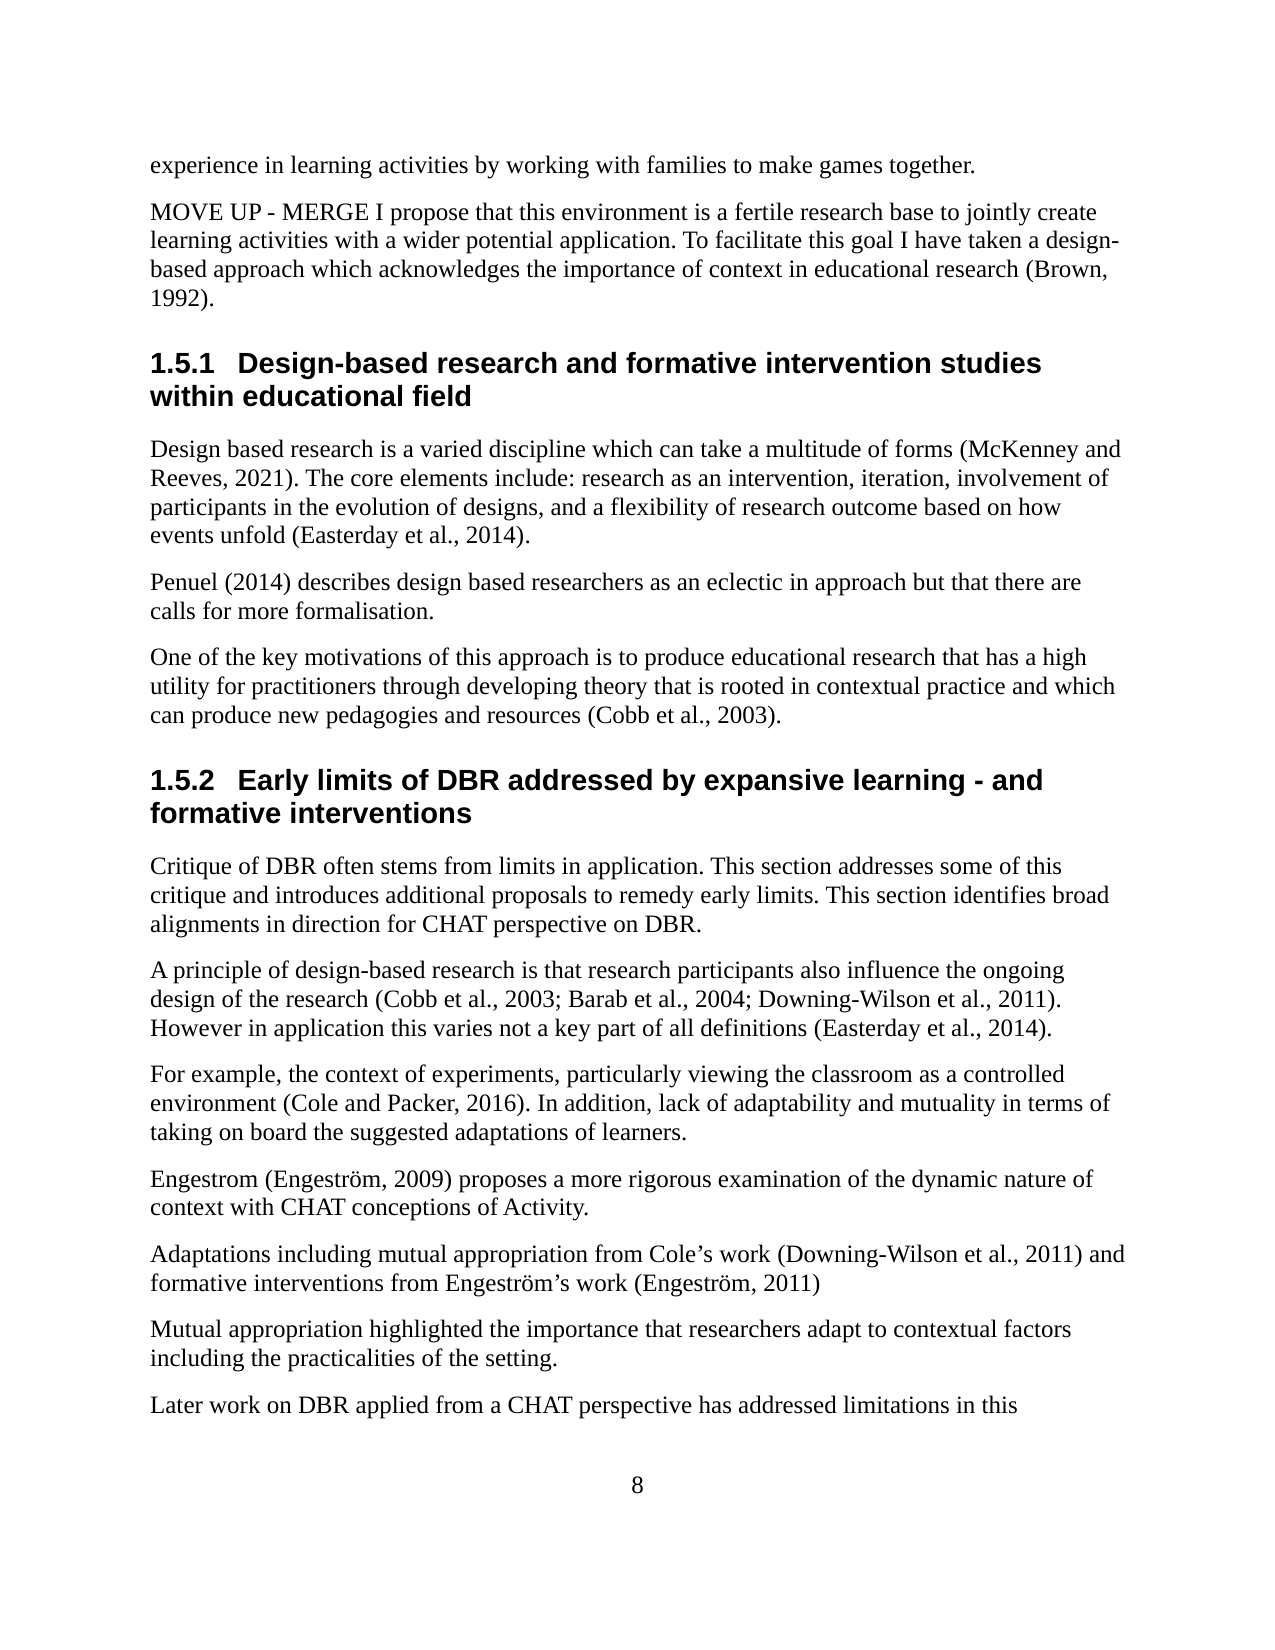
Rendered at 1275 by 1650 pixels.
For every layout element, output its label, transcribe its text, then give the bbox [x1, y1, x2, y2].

text Penuel (2014) describes design based researchers as an eclectic in approach but that there are calls for more formalisation. [150, 567, 1125, 624]
text Design based research is a varied discipline which can take a multitude of forms (McKenney and Reeves, 2021). The core elements include: research as an intervention, iteration, involvement of participants in the evolution of designs, and a flexibility of research outcome based on how events unfold (Easterday et al., 2014). [150, 434, 1125, 549]
subtitle Early limits of DBR addressed by expansive learning - and formative interventions [150, 763, 1125, 830]
subtitle Design-based research and formative intervention studies within educational field [150, 346, 1125, 413]
text A principle of design-based research is that research participants also influence the ongoing design of the research (Cobb et al., 2003; Barab et al., 2004; Downing-Wilson et al., 2011). However in application this varies not a key part of all definitions (Easterday et al., 2014). [150, 955, 1125, 1042]
text MOVE UP - MERGE I propose that this environment is a fertile research base to jointly create learning activities with a wider potential application. To facilitate this goal I have taken a design-based approach which acknowledges the importance of context in educational research (Brown, 1992). [150, 197, 1125, 312]
text Later work on DBR applied from a CHAT perspective has addressed limitations in this [150, 1390, 1125, 1419]
text One of the key motivations of this approach is to produce educational research that has a high utility for practitioners through developing theory that is rooted in contextual practice and which can produce new pedagogies and resources (Cobb et al., 2003). [150, 642, 1125, 729]
text Adaptations including mutual appropriation from Cole’s work (Downing-Wilson et al., 2011) and formative interventions from Engeström’s work (Engeström, 2011) [150, 1239, 1125, 1297]
text Engestrom (Engeström, 2009) proposes a more rigorous examination of the dynamic nature of context with CHAT conceptions of Activity. [150, 1164, 1125, 1221]
text Critique of DBR often stems from limits in application. This section addresses some of this critique and introduces additional proposals to remedy early limits. This section identifies broad alignments in direction for CHAT perspective on DBR. [150, 851, 1125, 937]
text For example, the context of experiments, particularly viewing the classroom as a controlled environment (Cole and Packer, 2016). In addition, lack of adaptability and mutuality in terms of taking on board the suggested adaptations of learners. [150, 1059, 1125, 1146]
text Mutual appropriation highlighted the importance that researchers adapt to contextual factors including the practicalities of the setting. [150, 1314, 1125, 1372]
text experience in learning activities by working with families to make games together. [150, 150, 1125, 179]
